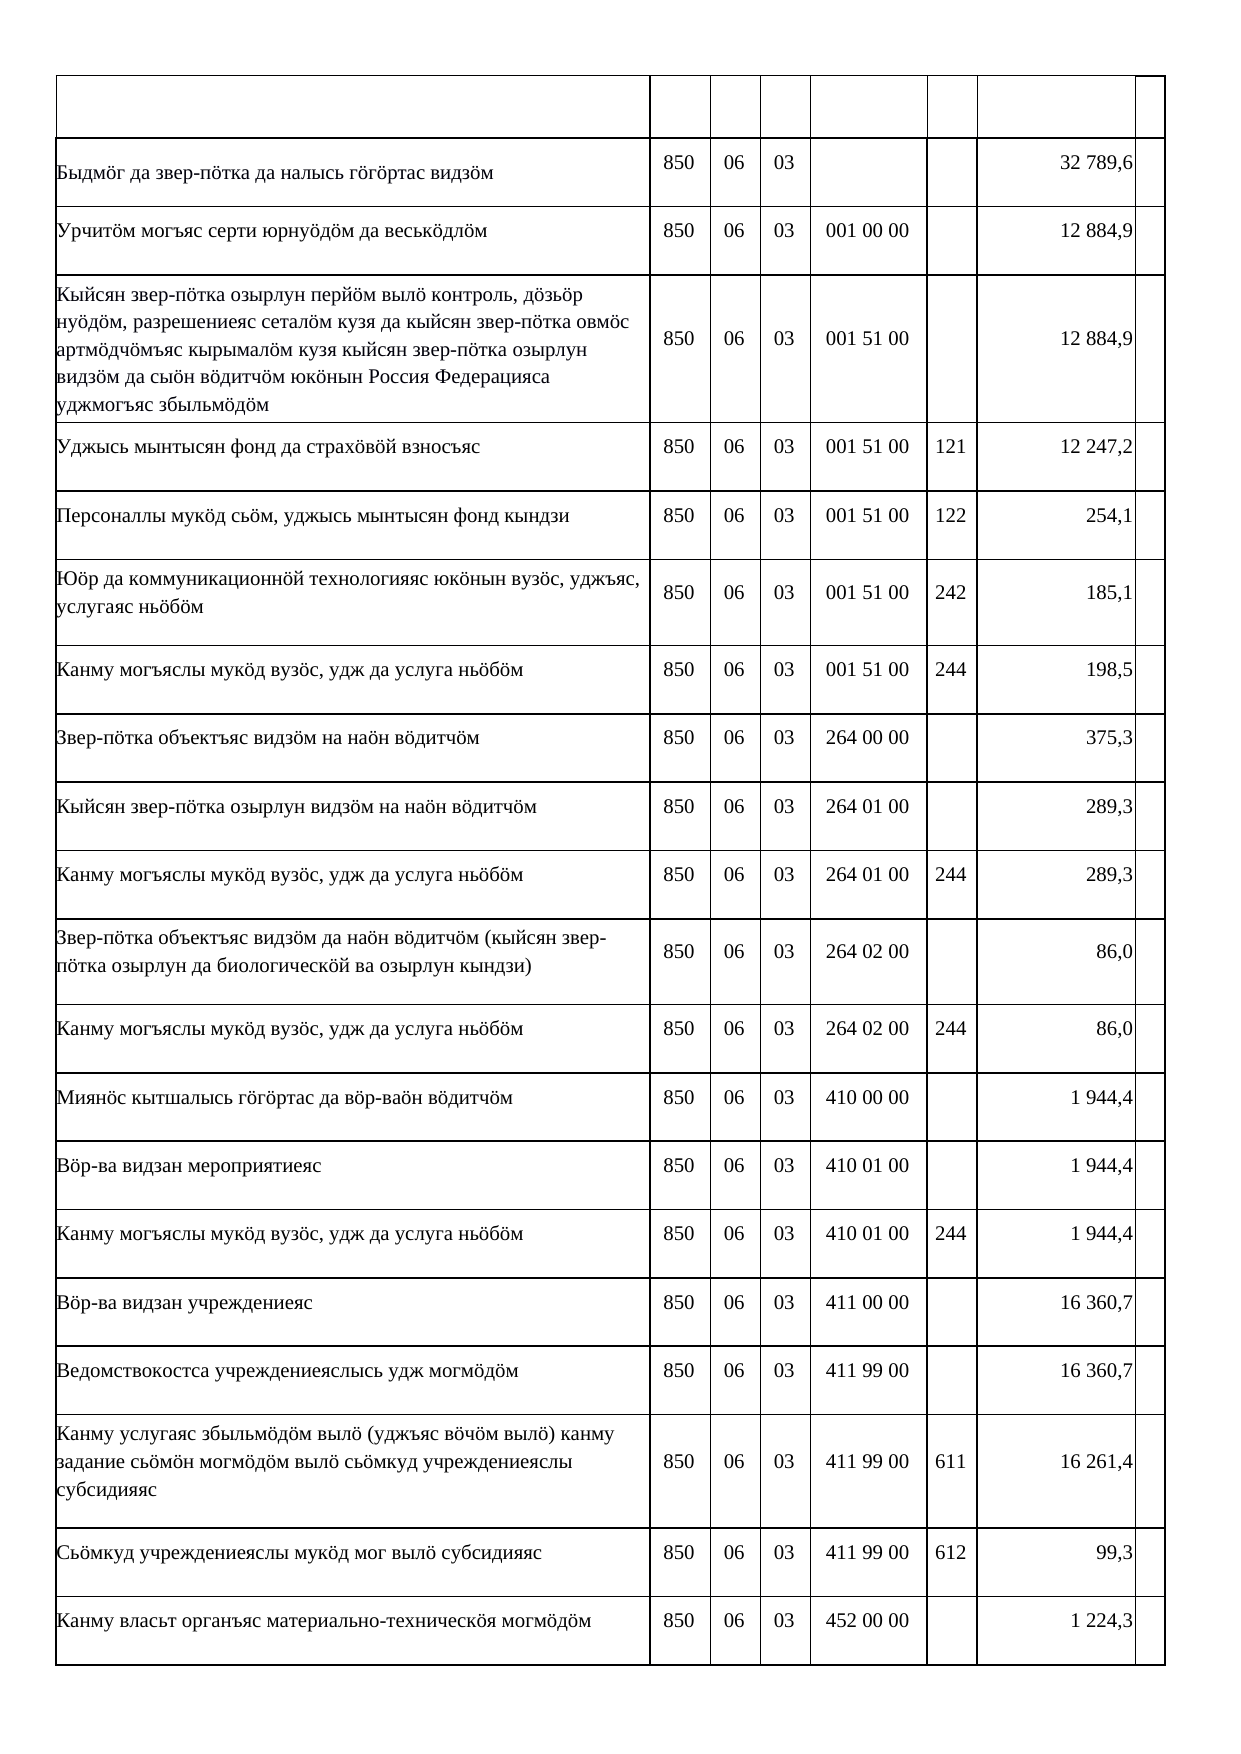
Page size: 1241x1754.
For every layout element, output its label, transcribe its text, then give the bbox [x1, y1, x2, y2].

table_cell 850 [651, 1347, 710, 1414]
table_cell 06 [711, 920, 760, 1004]
table_cell [1136, 276, 1164, 422]
table_cell 1 944,4 [978, 1074, 1135, 1140]
table_cell Кыйсян звер-пӧтка озырлун перйӧм вылӧ контроль, дӧзьӧр нуӧдӧм, разрешениеяс сеталӧм кузя да кыйсян звер-пӧтка овмӧс артмӧдчӧмъяс кырымалӧм кузя кыйсян звер-пӧтка озырлун видзӧм да сыӧн вӧдитчӧм юкӧнын Россия Федерацияса уджмогъяс збыльмӧдӧм [57, 276, 649, 422]
table_cell 850 [651, 1415, 710, 1527]
table_cell [1136, 1005, 1164, 1072]
table_cell 411 99 00 [811, 1529, 926, 1596]
table_cell 06 [711, 1210, 760, 1277]
table_cell 001 51 00 [811, 560, 926, 644]
table_cell 12 884,9 [978, 276, 1135, 422]
table_cell 850 [651, 207, 710, 274]
table_cell [1136, 423, 1164, 490]
table_cell 375,3 [978, 715, 1135, 781]
table_cell 1 224,3 [978, 1597, 1135, 1664]
table_cell [928, 1074, 976, 1140]
table_cell 850 [651, 783, 710, 849]
table_cell 1 944,4 [978, 1142, 1135, 1209]
table_cell [811, 139, 926, 206]
table_cell [1136, 851, 1164, 918]
table_cell 244 [928, 646, 976, 713]
table_cell 264 00 00 [811, 715, 926, 781]
table_cell 86,0 [978, 1005, 1135, 1072]
table_cell 03 [761, 715, 810, 781]
table_cell 03 [761, 1279, 810, 1345]
table_cell Персоналлы мукӧд сьӧм, уджысь мынтысян фонд кындзи [57, 492, 649, 558]
table_cell 03 [761, 783, 810, 849]
table_cell [1136, 1529, 1164, 1596]
table_cell 850 [651, 1597, 710, 1664]
table_cell 289,3 [978, 851, 1135, 918]
table_cell 06 [711, 783, 760, 849]
table_cell 001 51 00 [811, 423, 926, 490]
table_cell Канму могъяслы мукӧд вузӧс, удж да услуга ньӧбӧм [57, 1210, 649, 1277]
table_cell Вӧр-ва видзан учреждениеяс [57, 1279, 649, 1345]
table_cell 185,1 [978, 560, 1135, 644]
table_cell 850 [651, 276, 710, 422]
table_cell 452 00 00 [811, 1597, 926, 1664]
table_cell 06 [711, 646, 760, 713]
table_cell 03 [761, 1210, 810, 1277]
table_header [761, 76, 810, 137]
table_cell 410 00 00 [811, 1074, 926, 1140]
table_cell 001 00 00 [811, 207, 926, 274]
table_cell [928, 1347, 976, 1414]
table_cell 001 51 00 [811, 646, 926, 713]
table_cell 06 [711, 1415, 760, 1527]
table_cell 03 [761, 492, 810, 558]
table_cell 06 [711, 851, 760, 918]
table_header [811, 76, 927, 137]
table_cell Канму могъяслы мукӧд вузӧс, удж да услуга ньӧбӧм [57, 1005, 649, 1072]
table_cell 264 02 00 [811, 1005, 926, 1072]
table_cell 16 360,7 [978, 1279, 1135, 1345]
table_cell Вӧр-ва видзан мероприятиеяс [57, 1142, 649, 1209]
table_cell [928, 276, 976, 422]
table_cell 03 [761, 1074, 810, 1140]
table_cell [928, 1597, 976, 1664]
table_header [1136, 77, 1164, 137]
table_cell Канму могъяслы мукӧд вузӧс, удж да услуга ньӧбӧм [57, 851, 649, 918]
table_cell [928, 207, 976, 274]
table_cell 06 [711, 715, 760, 781]
table_cell 06 [711, 423, 760, 490]
table_cell 06 [711, 1279, 760, 1345]
table_cell [1136, 1279, 1164, 1345]
table_cell 264 01 00 [811, 851, 926, 918]
table_cell 03 [761, 139, 810, 206]
table_cell 242 [928, 560, 976, 644]
table_cell 850 [651, 1074, 710, 1140]
table_cell 121 [928, 423, 976, 490]
table_cell 03 [761, 851, 810, 918]
table_cell 86,0 [978, 920, 1135, 1004]
table_cell [928, 1142, 976, 1209]
table_cell 06 [711, 1347, 760, 1414]
table_cell 850 [651, 492, 710, 558]
table_cell [1136, 646, 1164, 713]
table_cell 03 [761, 1597, 810, 1664]
table_cell [1136, 783, 1164, 849]
table_cell 03 [761, 1415, 810, 1527]
table_cell 850 [651, 715, 710, 781]
table_cell 16 360,7 [978, 1347, 1135, 1414]
table_cell [1136, 492, 1164, 558]
table_cell 850 [651, 560, 710, 644]
table_cell 850 [651, 423, 710, 490]
table_cell 03 [761, 207, 810, 274]
table_cell 06 [711, 1074, 760, 1140]
table_cell 1 944,4 [978, 1210, 1135, 1277]
table_cell 03 [761, 276, 810, 422]
table_cell [928, 920, 976, 1004]
table_cell 612 [928, 1529, 976, 1596]
table_cell 850 [651, 851, 710, 918]
table_cell [1136, 1415, 1164, 1527]
table_cell Кыйсян звер-пӧтка озырлун видзӧм на наӧн вӧдитчӧм [57, 783, 649, 849]
table_cell Уджысь мынтысян фонд да страхӧвӧй взносъяс [57, 423, 649, 490]
table_cell [1136, 139, 1164, 206]
table_cell 16 261,4 [978, 1415, 1135, 1527]
table_cell [928, 1279, 976, 1345]
table_cell 06 [711, 207, 760, 274]
table_cell 264 02 00 [811, 920, 926, 1004]
table_cell 06 [711, 492, 760, 558]
table_cell Звер-пӧтка объектъяс видзӧм да наӧн вӧдитчӧм (кыйсян звер-пӧтка озырлун да биологическӧй ва озырлун кындзи) [57, 920, 649, 1004]
table_cell [1136, 1142, 1164, 1209]
table_cell Канму власьт органъяс материально-техническӧя могмӧдӧм [57, 1597, 649, 1664]
table_cell 03 [761, 646, 810, 713]
table_cell [1136, 1210, 1164, 1277]
table_cell 03 [761, 1005, 810, 1072]
table_cell 001 51 00 [811, 492, 926, 558]
table_cell Быдмӧг да звер-пӧтка да налысь гӧгӧртас видзӧм [57, 139, 649, 206]
table_cell 03 [761, 1142, 810, 1209]
table_header [978, 76, 1135, 137]
table_cell 850 [651, 920, 710, 1004]
table_cell [1136, 207, 1164, 274]
table_cell 06 [711, 276, 760, 422]
table_cell 03 [761, 1529, 810, 1596]
table_cell [1136, 920, 1164, 1004]
table_cell 411 00 00 [811, 1279, 926, 1345]
table_cell [928, 783, 976, 849]
table_cell Звер-пӧтка объектъяс видзӧм на наӧн вӧдитчӧм [57, 715, 649, 781]
table_cell [1136, 715, 1164, 781]
table_cell 32 789,6 [978, 139, 1135, 206]
table_cell 06 [711, 560, 760, 644]
table_header [711, 76, 760, 137]
table_cell 410 01 00 [811, 1210, 926, 1277]
table_cell 06 [711, 139, 760, 206]
table_cell 850 [651, 646, 710, 713]
table_cell 850 [651, 1142, 710, 1209]
table_cell 06 [711, 1597, 760, 1664]
table_header [57, 76, 649, 137]
table_cell Канму могъяслы мукӧд вузӧс, удж да услуга ньӧбӧм [57, 646, 649, 713]
table_cell Урчитӧм могъяс серти юрнуӧдӧм да веськӧдлӧм [57, 207, 649, 274]
table_cell 850 [651, 1529, 710, 1596]
table_cell [1136, 1347, 1164, 1414]
table_cell 244 [928, 851, 976, 918]
table_cell [1136, 1074, 1164, 1140]
table_header [928, 76, 977, 137]
table_cell [1136, 560, 1164, 644]
table_cell 001 51 00 [811, 276, 926, 422]
table_cell 850 [651, 1210, 710, 1277]
table_cell Миянӧс кытшалысь гӧгӧртас да вӧр-ваӧн вӧдитчӧм [57, 1074, 649, 1140]
table_cell 06 [711, 1005, 760, 1072]
table_cell Ведомствокостса учреждениеяслысь удж могмӧдӧм [57, 1347, 649, 1414]
table_cell 06 [711, 1529, 760, 1596]
table_cell 411 99 00 [811, 1347, 926, 1414]
table_cell [928, 139, 976, 206]
table_cell [928, 715, 976, 781]
table_cell Сьӧмкуд учреждениеяслы мукӧд мог вылӧ субсидияяс [57, 1529, 649, 1596]
table_cell Канму услугаяс збыльмӧдӧм вылӧ (уджъяс вӧчӧм вылӧ) канму задание сьӧмӧн могмӧдӧм вылӧ сьӧмкуд учреждениеяслы субсидияяс [57, 1415, 649, 1527]
table_cell 850 [651, 139, 710, 206]
table_cell 03 [761, 560, 810, 644]
table_cell 411 99 00 [811, 1415, 926, 1527]
table_cell 289,3 [978, 783, 1135, 849]
table_cell 244 [928, 1005, 976, 1072]
table_cell 06 [711, 1142, 760, 1209]
table_cell 850 [651, 1005, 710, 1072]
table_cell 198,5 [978, 646, 1135, 713]
table_cell [1136, 1597, 1164, 1664]
table_cell 03 [761, 423, 810, 490]
table_cell 850 [651, 1279, 710, 1345]
table_cell 03 [761, 1347, 810, 1414]
table_cell 264 01 00 [811, 783, 926, 849]
table_cell 611 [928, 1415, 976, 1527]
table_cell 99,3 [978, 1529, 1135, 1596]
table_cell 03 [761, 920, 810, 1004]
table_cell Юӧр да коммуникационнӧй технологияяс юкӧнын вузӧс, уджъяс, услугаяс ньӧбӧм [57, 560, 649, 644]
table_cell 122 [928, 492, 976, 558]
table_cell 410 01 00 [811, 1142, 926, 1209]
table_cell 244 [928, 1210, 976, 1277]
table_cell 12 884,9 [978, 207, 1135, 274]
table_cell 12 247,2 [978, 423, 1135, 490]
table_cell 254,1 [978, 492, 1135, 558]
table_header [651, 76, 710, 137]
